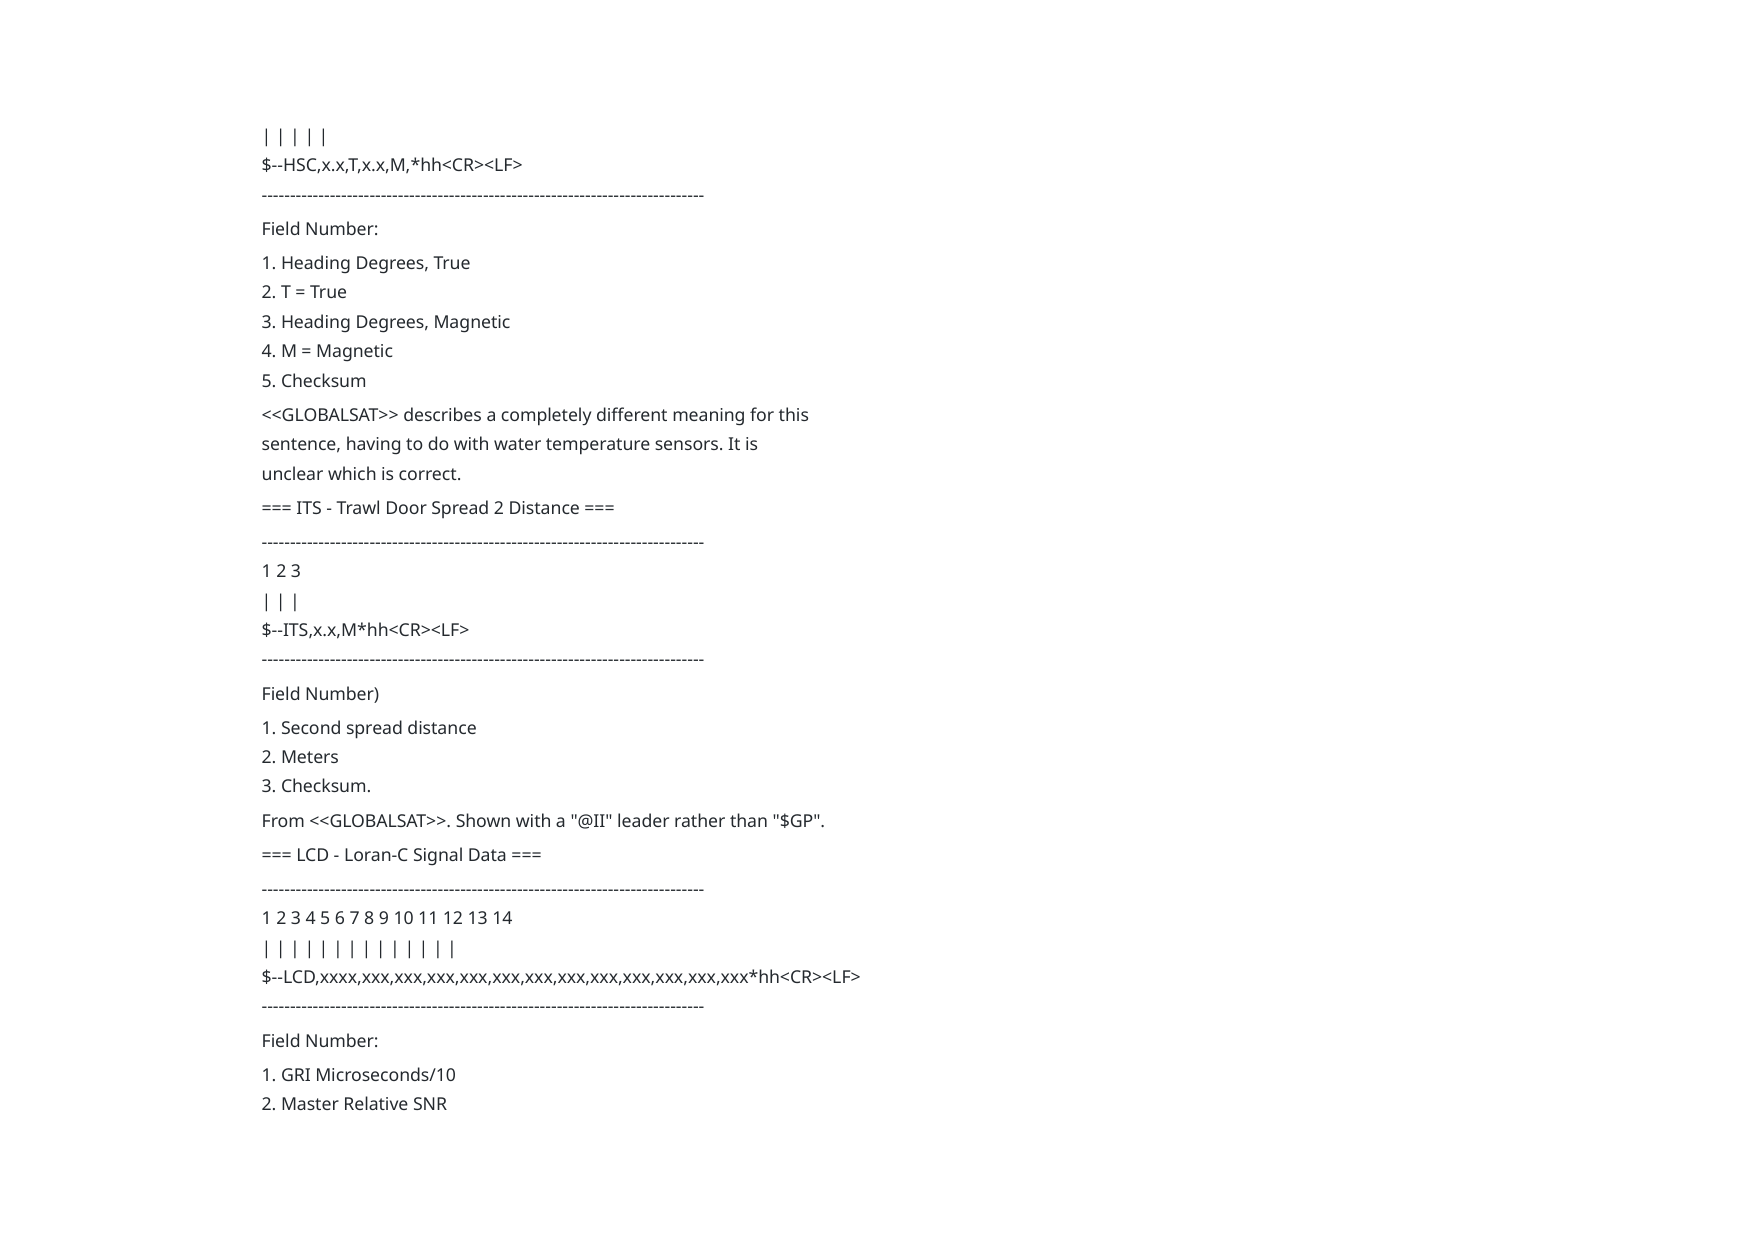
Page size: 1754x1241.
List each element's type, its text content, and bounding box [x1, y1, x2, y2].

table_cell ------------------------------------------------------------------------------ [261, 177, 1636, 206]
table_cell [118, 989, 261, 1018]
table_cell [118, 177, 261, 206]
table_cell [118, 900, 261, 930]
table_cell $--ITS,x.x,M*hh<CR><LF> [261, 612, 1636, 641]
table_cell [118, 710, 261, 739]
table_cell [118, 519, 261, 524]
table_cell $--LCD,xxxx,xxx,xxx,xxx,xxx,xxx,xxx,xxx,xxx,xxx,xxx,xxx,xxx*hh<CR><LF> [261, 959, 1636, 988]
table_cell [261, 671, 1636, 676]
table_cell [118, 866, 261, 871]
table_cell [118, 275, 261, 304]
table_cell [118, 392, 261, 397]
table_cell 1 2 3 4 5 6 7 8 9 10 11 12 13 14 [261, 900, 1636, 930]
table_cell [118, 456, 261, 485]
table_cell [261, 866, 1636, 871]
table_cell 3. Heading Degrees, Magnetic [261, 304, 1636, 333]
table_cell [118, 583, 261, 612]
table_cell [261, 485, 1636, 490]
table_cell | | | | | [261, 118, 1636, 147]
table_cell [118, 803, 261, 832]
table_cell [118, 148, 261, 177]
table_cell [261, 832, 1636, 837]
table_cell [118, 1086, 261, 1116]
table_cell | | | [261, 583, 1636, 612]
table_cell 1. GRI Microseconds/10 [261, 1057, 1636, 1086]
table_cell [118, 333, 261, 363]
table_cell [118, 304, 261, 333]
table_cell | | | | | | | | | | | | | | [261, 930, 1636, 959]
table_cell <<GLOBALSAT>> describes a completely different meaning for this [261, 397, 1636, 426]
table_cell ------------------------------------------------------------------------------ [261, 524, 1636, 553]
table_cell [118, 930, 261, 959]
table_cell ------------------------------------------------------------------------------ [261, 871, 1636, 900]
table_cell [261, 1018, 1636, 1023]
table_cell ------------------------------------------------------------------------------ [261, 989, 1636, 1018]
table_cell [118, 641, 261, 671]
table_cell [118, 245, 261, 274]
table_cell [118, 485, 261, 490]
table_cell Field Number) [261, 676, 1636, 705]
table_cell [118, 206, 261, 211]
table_cell [118, 769, 261, 798]
table_cell sentence, having to do with water temperature sensors. It is [261, 426, 1636, 456]
table_cell 3. Checksum. [261, 769, 1636, 798]
table_cell [118, 1023, 261, 1052]
table_cell 2. T = True [261, 275, 1636, 304]
table_cell [118, 798, 261, 803]
table_cell 2. Master Relative SNR [261, 1086, 1636, 1116]
table_cell Field Number: [261, 1023, 1636, 1052]
table_cell [118, 1052, 261, 1057]
table_cell [261, 392, 1636, 397]
table_cell [118, 426, 261, 456]
table_cell [118, 832, 261, 837]
table_cell [118, 240, 261, 245]
table_cell $--HSC,x.x,T,x.x,M,*hh<CR><LF> [261, 148, 1636, 177]
table_cell From <<GLOBALSAT>>. Shown with a "@II" leader rather than "$GP". [261, 803, 1636, 832]
table_cell [118, 705, 261, 710]
table_cell [118, 959, 261, 988]
table_cell Field Number: [261, 211, 1636, 240]
table_cell [118, 211, 261, 240]
table_cell [118, 612, 261, 641]
table_cell [118, 671, 261, 676]
table_cell [118, 553, 261, 583]
table_cell [261, 519, 1636, 524]
table_cell [118, 1057, 261, 1086]
table_cell [118, 676, 261, 705]
table_cell ------------------------------------------------------------------------------ [261, 641, 1636, 671]
table_cell 1 2 3 [261, 553, 1636, 583]
table_cell [118, 524, 261, 553]
table_cell === LCD - Loran-C Signal Data === [261, 837, 1636, 866]
table_cell [118, 490, 261, 519]
table_cell [118, 739, 261, 768]
table_cell [118, 118, 261, 147]
table_cell [261, 206, 1636, 211]
table_cell [261, 1052, 1636, 1057]
table_cell [118, 397, 261, 426]
table_cell [118, 837, 261, 866]
table_cell 2. Meters [261, 739, 1636, 768]
table_cell [261, 798, 1636, 803]
table_cell [118, 871, 261, 900]
table_cell 4. M = Magnetic [261, 333, 1636, 363]
table_cell === ITS - Trawl Door Spread 2 Distance === [261, 490, 1636, 519]
table_cell unclear which is correct. [261, 456, 1636, 485]
table_cell 5. Checksum [261, 363, 1636, 392]
table_cell [118, 363, 261, 392]
table_cell 1. Heading Degrees, True [261, 245, 1636, 274]
table_cell [261, 240, 1636, 245]
table_cell [118, 1018, 261, 1023]
table_cell 1. Second spread distance [261, 710, 1636, 739]
table_cell [261, 705, 1636, 710]
